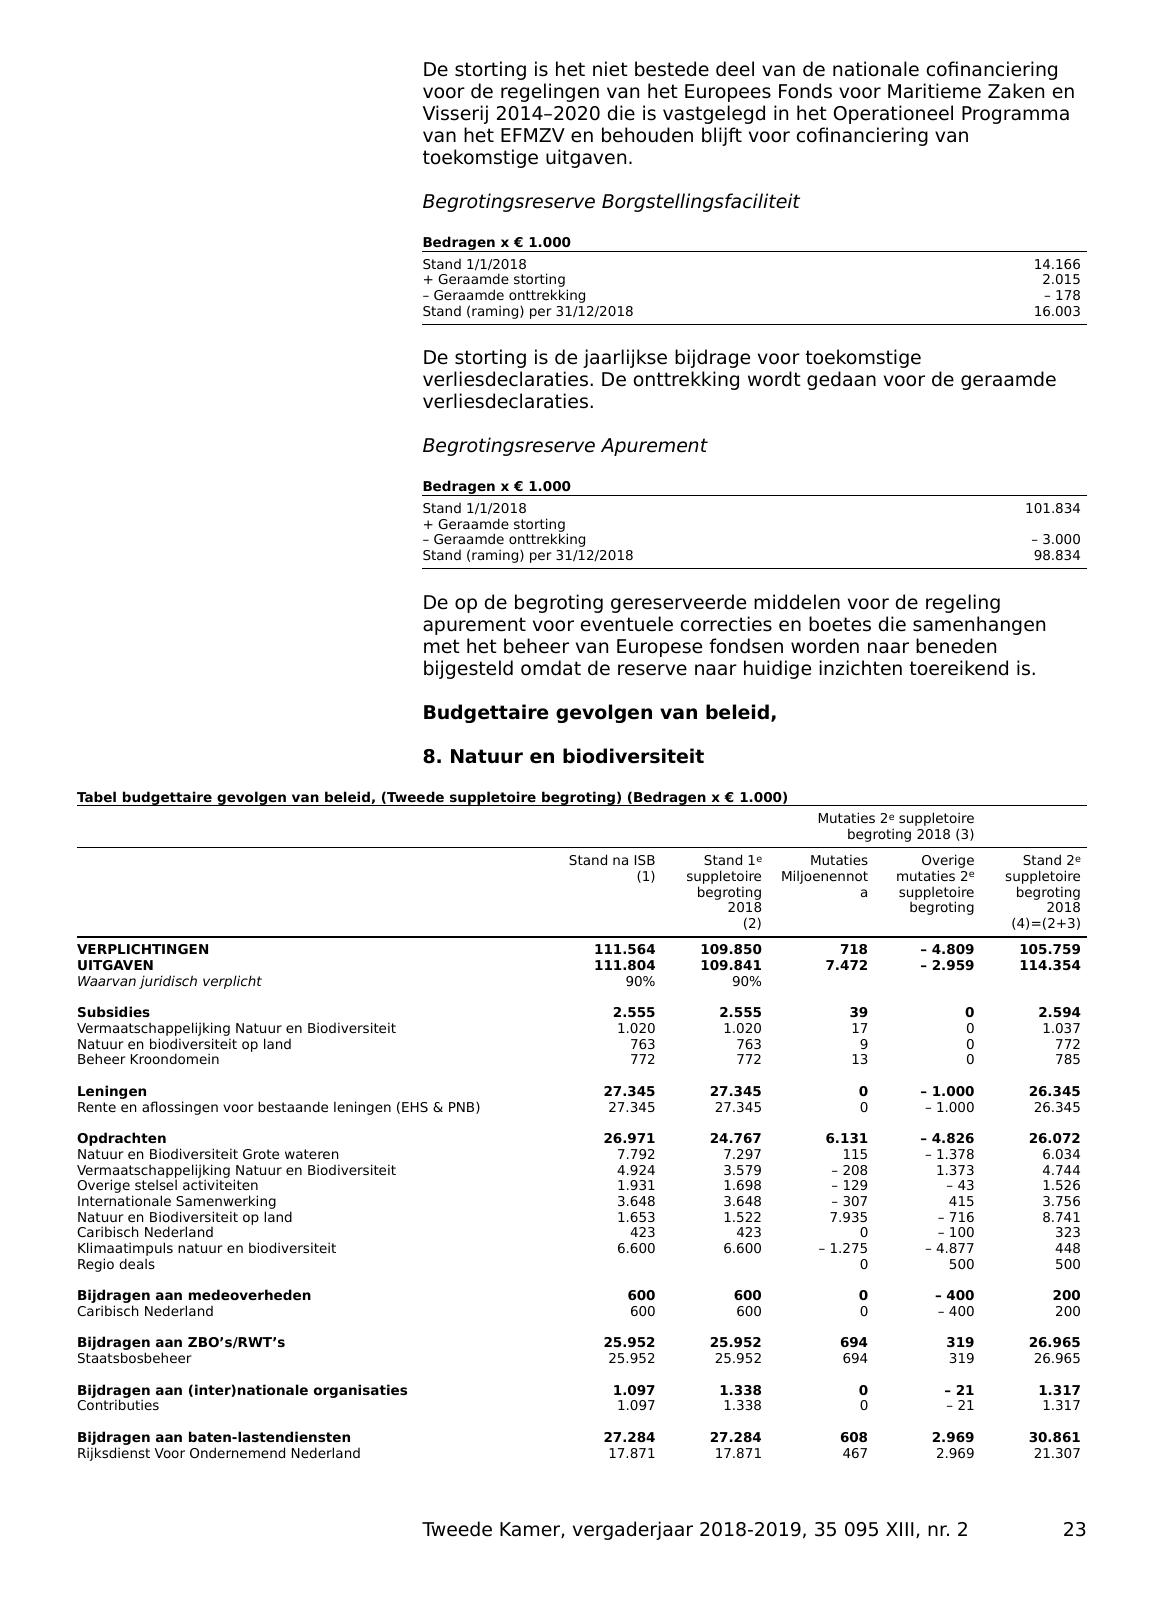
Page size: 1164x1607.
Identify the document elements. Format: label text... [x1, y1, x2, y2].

table_cell [874, 974, 980, 989]
table_cell – 2.959 [874, 958, 980, 973]
table_cell 467 [768, 1445, 874, 1461]
table_cell 1.522 [661, 1210, 768, 1225]
table_cell [768, 1414, 874, 1430]
table_cell 7.792 [555, 1147, 661, 1162]
table_cell 9 [768, 1036, 874, 1052]
table_cell 0 [768, 1383, 874, 1398]
table_cell [768, 1273, 874, 1288]
subtitle Budgettaire gevolgen van beleid, [422, 702, 1087, 724]
table_cell [768, 1320, 874, 1335]
table_cell Internationale Samenwerking [77, 1194, 555, 1209]
table_cell [77, 1320, 555, 1335]
table_cell 25.952 [661, 1335, 768, 1351]
table_cell [954, 516, 1087, 532]
table_cell 105.759 [980, 938, 1087, 958]
table_cell Natuur en biodiversiteit op land [77, 1036, 555, 1052]
table_cell [77, 1273, 555, 1288]
table_cell – 4.826 [874, 1131, 980, 1147]
table_cell 763 [661, 1036, 768, 1052]
table_cell – Geraamde onttrekking [422, 288, 954, 304]
table_cell [980, 1115, 1087, 1131]
table_cell 109.841 [661, 958, 768, 973]
table_cell 90% [661, 974, 768, 989]
table_cell [768, 989, 874, 1005]
table_cell 4.924 [555, 1162, 661, 1178]
table_cell [661, 1068, 768, 1084]
table_cell 2.015 [954, 272, 1087, 288]
table_header Bedragen x € 1.000 [422, 235, 1087, 251]
table_cell [874, 1068, 980, 1084]
table_cell [874, 1414, 980, 1430]
table_cell 1.338 [661, 1383, 768, 1398]
table_cell 30.861 [980, 1430, 1087, 1445]
table_cell 1.020 [555, 1021, 661, 1036]
table_cell [768, 1367, 874, 1382]
table_cell [768, 1115, 874, 1131]
subtitle 8. Natuur en biodiversiteit [422, 746, 1087, 768]
table_cell [555, 1367, 661, 1382]
table_cell [555, 1115, 661, 1131]
table_cell 600 [661, 1304, 768, 1319]
table_cell 27.345 [661, 1084, 768, 1099]
table_cell [980, 1273, 1087, 1288]
table_cell Rente en aflossingen voor bestaande leningen (EHS & PNB) [77, 1099, 555, 1115]
table_cell – 208 [768, 1162, 874, 1178]
table_cell – 1.275 [768, 1241, 874, 1257]
table_cell Overige mutaties 2e suppletoire begroting [874, 848, 980, 936]
table_cell Stand 1/1/2018 [422, 496, 954, 516]
table_cell 448 [980, 1241, 1087, 1257]
table_cell 114.354 [980, 958, 1087, 973]
table_cell [77, 1414, 555, 1430]
table_cell 2.594 [980, 1005, 1087, 1021]
table_cell Regio deals [77, 1257, 555, 1272]
table_cell Waarvan juridisch verplicht [77, 974, 555, 989]
table_cell 26.345 [980, 1099, 1087, 1115]
table_cell [874, 1273, 980, 1288]
table_cell 6.600 [555, 1241, 661, 1257]
table_header Bedragen x € 1.000 [422, 479, 1087, 495]
table_cell Stand (raming) per 31/12/2018 [422, 304, 954, 324]
table_cell [77, 806, 555, 847]
table_cell 3.579 [661, 1162, 768, 1178]
table_cell [661, 1273, 768, 1288]
table_cell – 43 [874, 1178, 980, 1194]
table_cell – 1.378 [874, 1147, 980, 1162]
table_cell 0 [874, 1036, 980, 1052]
table_cell 1.931 [555, 1178, 661, 1194]
table_cell 111.804 [555, 958, 661, 973]
text De op de begroting gereserveerde middelen voor de regeling apurement voor eventuele correcties en boetes die samenhangen met het beheer van Europese fondsen worden naar beneden bijgesteld omdat de reserve naar huidige inzichten toereikend is. [422, 592, 1087, 679]
table_cell 718 [768, 938, 874, 958]
table_cell Leningen [77, 1084, 555, 1099]
table_cell [768, 1068, 874, 1084]
table_cell 13 [768, 1052, 874, 1068]
table_cell Stand (raming) per 31/12/2018 [422, 548, 954, 568]
table_cell [77, 848, 555, 936]
table_cell 772 [555, 1052, 661, 1068]
table_cell [661, 1320, 768, 1335]
table_cell [980, 1320, 1087, 1335]
table_cell 694 [768, 1335, 874, 1351]
table_cell Stand 1e suppletoire begroting 2018 (2) [661, 848, 768, 936]
table_cell Vermaatschappelijking Natuur en Biodiversiteit [77, 1021, 555, 1036]
table_cell 600 [661, 1288, 768, 1304]
table_cell 4.744 [980, 1162, 1087, 1178]
table_cell [661, 1367, 768, 1382]
table_cell 423 [661, 1225, 768, 1241]
table_cell 17.871 [555, 1445, 661, 1461]
table_cell Rijksdienst Voor Ondernemend Nederland [77, 1445, 555, 1461]
table_cell 27.345 [661, 1099, 768, 1115]
table_cell 101.834 [954, 496, 1087, 516]
text De storting is het niet bestede deel van de nationale cofinanciering voor de regelingen van het Europees Fonds voor Maritieme Zaken en Visserij 2014–2020 die is vastgelegd in het Operationeel Programma van het EFMZV en behouden blijft voor cofinanciering van toekomstige uitgaven. [422, 59, 1087, 169]
table_cell [77, 989, 555, 1005]
table_cell 763 [555, 1036, 661, 1052]
table_cell [555, 1320, 661, 1335]
table_cell Bijdragen aan (inter)nationale organisaties [77, 1383, 555, 1398]
table_cell 323 [980, 1225, 1087, 1241]
table_cell [555, 989, 661, 1005]
table_cell [555, 1414, 661, 1430]
table_cell – 178 [954, 288, 1087, 304]
table_cell 772 [661, 1052, 768, 1068]
table_cell 0 [768, 1398, 874, 1414]
table_cell – 1.000 [874, 1084, 980, 1099]
table_cell – 307 [768, 1194, 874, 1209]
table_cell – 129 [768, 1178, 874, 1194]
table_cell 0 [768, 1225, 874, 1241]
table_cell 6.034 [980, 1147, 1087, 1162]
table_cell 24.767 [661, 1131, 768, 1147]
table_cell [874, 1367, 980, 1382]
table_cell 1.020 [661, 1021, 768, 1036]
table_cell 7.297 [661, 1147, 768, 1162]
table_cell Contributies [77, 1398, 555, 1414]
table_cell [555, 806, 661, 847]
table_cell 1.317 [980, 1398, 1087, 1414]
table_cell 26.971 [555, 1131, 661, 1147]
table_cell [980, 1414, 1087, 1430]
table_cell UITGAVEN [77, 958, 555, 973]
table_cell [874, 989, 980, 1005]
table_cell 27.284 [661, 1430, 768, 1445]
table_cell [661, 1414, 768, 1430]
table_header Tabel budgettaire gevolgen van beleid, (Tweede suppletoire begroting) (Bedragen x € 1.000) [77, 790, 1087, 805]
table_cell Mutaties Miljoenennota [768, 848, 874, 936]
table_cell 2.969 [874, 1430, 980, 1445]
table_cell – 400 [874, 1288, 980, 1304]
table_cell [555, 1068, 661, 1084]
table_cell 7.472 [768, 958, 874, 973]
table_cell 1.097 [555, 1383, 661, 1398]
table_cell Bijdragen aan ZBO’s/RWT’s [77, 1335, 555, 1351]
table_cell [980, 1367, 1087, 1382]
table_cell 1.526 [980, 1178, 1087, 1194]
table_cell 111.564 [555, 938, 661, 958]
table_cell – 3.000 [954, 532, 1087, 548]
table_cell [555, 1273, 661, 1288]
table_cell 26.965 [980, 1351, 1087, 1367]
table_cell Beheer Kroondomein [77, 1052, 555, 1068]
table_cell Klimaatimpuls natuur en biodiversiteit [77, 1241, 555, 1257]
table_cell [661, 989, 768, 1005]
table_cell 0 [874, 1005, 980, 1021]
table_cell 600 [555, 1304, 661, 1319]
table_cell 26.345 [980, 1084, 1087, 1099]
subtitle Begrotingsreserve Apurement [422, 435, 1087, 457]
table_cell – 4.877 [874, 1241, 980, 1257]
table_cell 109.850 [661, 938, 768, 958]
table_cell Natuur en Biodiversiteit Grote wateren [77, 1147, 555, 1162]
table_cell 25.952 [555, 1351, 661, 1367]
table_cell [980, 974, 1087, 989]
table_cell – 21 [874, 1398, 980, 1414]
table_cell 608 [768, 1430, 874, 1445]
table_cell 2.969 [874, 1445, 980, 1461]
table_cell 200 [980, 1288, 1087, 1304]
table_cell 3.648 [661, 1194, 768, 1209]
table_cell Overige stelsel activiteiten [77, 1178, 555, 1194]
table_cell 39 [768, 1005, 874, 1021]
table_cell Opdrachten [77, 1131, 555, 1147]
table_cell Caribisch Nederland [77, 1304, 555, 1319]
table_cell 21.307 [980, 1445, 1087, 1461]
table_cell 26.072 [980, 1131, 1087, 1147]
table_cell – 21 [874, 1383, 980, 1398]
table_cell 0 [768, 1304, 874, 1319]
table_cell 0 [768, 1084, 874, 1099]
table_cell 16.003 [954, 304, 1087, 324]
table_cell 319 [874, 1335, 980, 1351]
table_cell 17.871 [661, 1445, 768, 1461]
table_cell [874, 1320, 980, 1335]
table_cell 1.317 [980, 1383, 1087, 1398]
text De storting is de jaarlijkse bijdrage voor toekomstige verliesdeclaraties. De onttrekking wordt gedaan voor de geraamde verliesdeclaraties. [422, 347, 1087, 413]
table_cell [77, 1367, 555, 1382]
table_cell [661, 1115, 768, 1131]
table_cell [980, 1068, 1087, 1084]
table_cell Natuur en Biodiversiteit op land [77, 1210, 555, 1225]
table_cell 319 [874, 1351, 980, 1367]
table_cell 1.037 [980, 1021, 1087, 1036]
subtitle Begrotingsreserve Borgstellingsfaciliteit [422, 191, 1087, 213]
table_cell 0 [768, 1288, 874, 1304]
table_cell Stand na ISB (1) [555, 848, 661, 936]
table_cell Subsidies [77, 1005, 555, 1021]
table_cell – Geraamde onttrekking [422, 532, 954, 548]
table_cell Bijdragen aan baten-lastendiensten [77, 1430, 555, 1445]
table_cell 3.648 [555, 1194, 661, 1209]
table_cell Stand 2e suppletoire begroting 2018 (4)=(2+3) [980, 848, 1087, 936]
table_cell 694 [768, 1351, 874, 1367]
table_cell 90% [555, 974, 661, 989]
table_cell [661, 806, 768, 847]
table_cell + Geraamde storting [422, 516, 954, 532]
table_cell – 400 [874, 1304, 980, 1319]
table_cell 17 [768, 1021, 874, 1036]
table_cell Mutaties 2e suppletoire begroting 2018 (3) [768, 806, 980, 847]
table_cell 7.935 [768, 1210, 874, 1225]
table_cell – 1.000 [874, 1099, 980, 1115]
table_cell 500 [980, 1257, 1087, 1272]
table_cell 423 [555, 1225, 661, 1241]
table_cell [768, 974, 874, 989]
table_cell 6.600 [661, 1241, 768, 1257]
table_cell 27.345 [555, 1099, 661, 1115]
table_cell 600 [555, 1288, 661, 1304]
table_cell [661, 1257, 768, 1272]
table_cell 415 [874, 1194, 980, 1209]
table_cell VERPLICHTINGEN [77, 938, 555, 958]
table_cell 500 [874, 1257, 980, 1272]
table_cell 772 [980, 1036, 1087, 1052]
table_cell 98.834 [954, 548, 1087, 568]
table_cell + Geraamde storting [422, 272, 954, 288]
table_cell – 4.809 [874, 938, 980, 958]
table_cell [980, 989, 1087, 1005]
table_cell 1.338 [661, 1398, 768, 1414]
table_cell 785 [980, 1052, 1087, 1068]
table_cell 26.965 [980, 1335, 1087, 1351]
table_cell 1.698 [661, 1178, 768, 1194]
table_cell [874, 1115, 980, 1131]
table_cell 27.284 [555, 1430, 661, 1445]
table_cell Vermaatschappelijking Natuur en Biodiversiteit [77, 1162, 555, 1178]
table_cell 25.952 [555, 1335, 661, 1351]
table_cell Staatsbosbeheer [77, 1351, 555, 1367]
table_cell 0 [874, 1021, 980, 1036]
table_cell 115 [768, 1147, 874, 1162]
table_cell 27.345 [555, 1084, 661, 1099]
table_cell 2.555 [555, 1005, 661, 1021]
table_cell 1.097 [555, 1398, 661, 1414]
table_cell 0 [874, 1052, 980, 1068]
table_cell [555, 1257, 661, 1272]
table_cell Bijdragen aan medeoverheden [77, 1288, 555, 1304]
table_cell 1.373 [874, 1162, 980, 1178]
table_cell [980, 806, 1087, 847]
table_cell [77, 1068, 555, 1084]
table_cell 0 [768, 1257, 874, 1272]
table_cell 6.131 [768, 1131, 874, 1147]
table_cell – 100 [874, 1225, 980, 1241]
table_cell Stand 1/1/2018 [422, 252, 954, 272]
table_cell 200 [980, 1304, 1087, 1319]
table_cell 8.741 [980, 1210, 1087, 1225]
table_cell [77, 1115, 555, 1131]
table_cell 3.756 [980, 1194, 1087, 1209]
table_cell 2.555 [661, 1005, 768, 1021]
table_cell 0 [768, 1099, 874, 1115]
table_cell – 716 [874, 1210, 980, 1225]
table_cell 14.166 [954, 252, 1087, 272]
table_cell 1.653 [555, 1210, 661, 1225]
table_cell 25.952 [661, 1351, 768, 1367]
table_cell Caribisch Nederland [77, 1225, 555, 1241]
